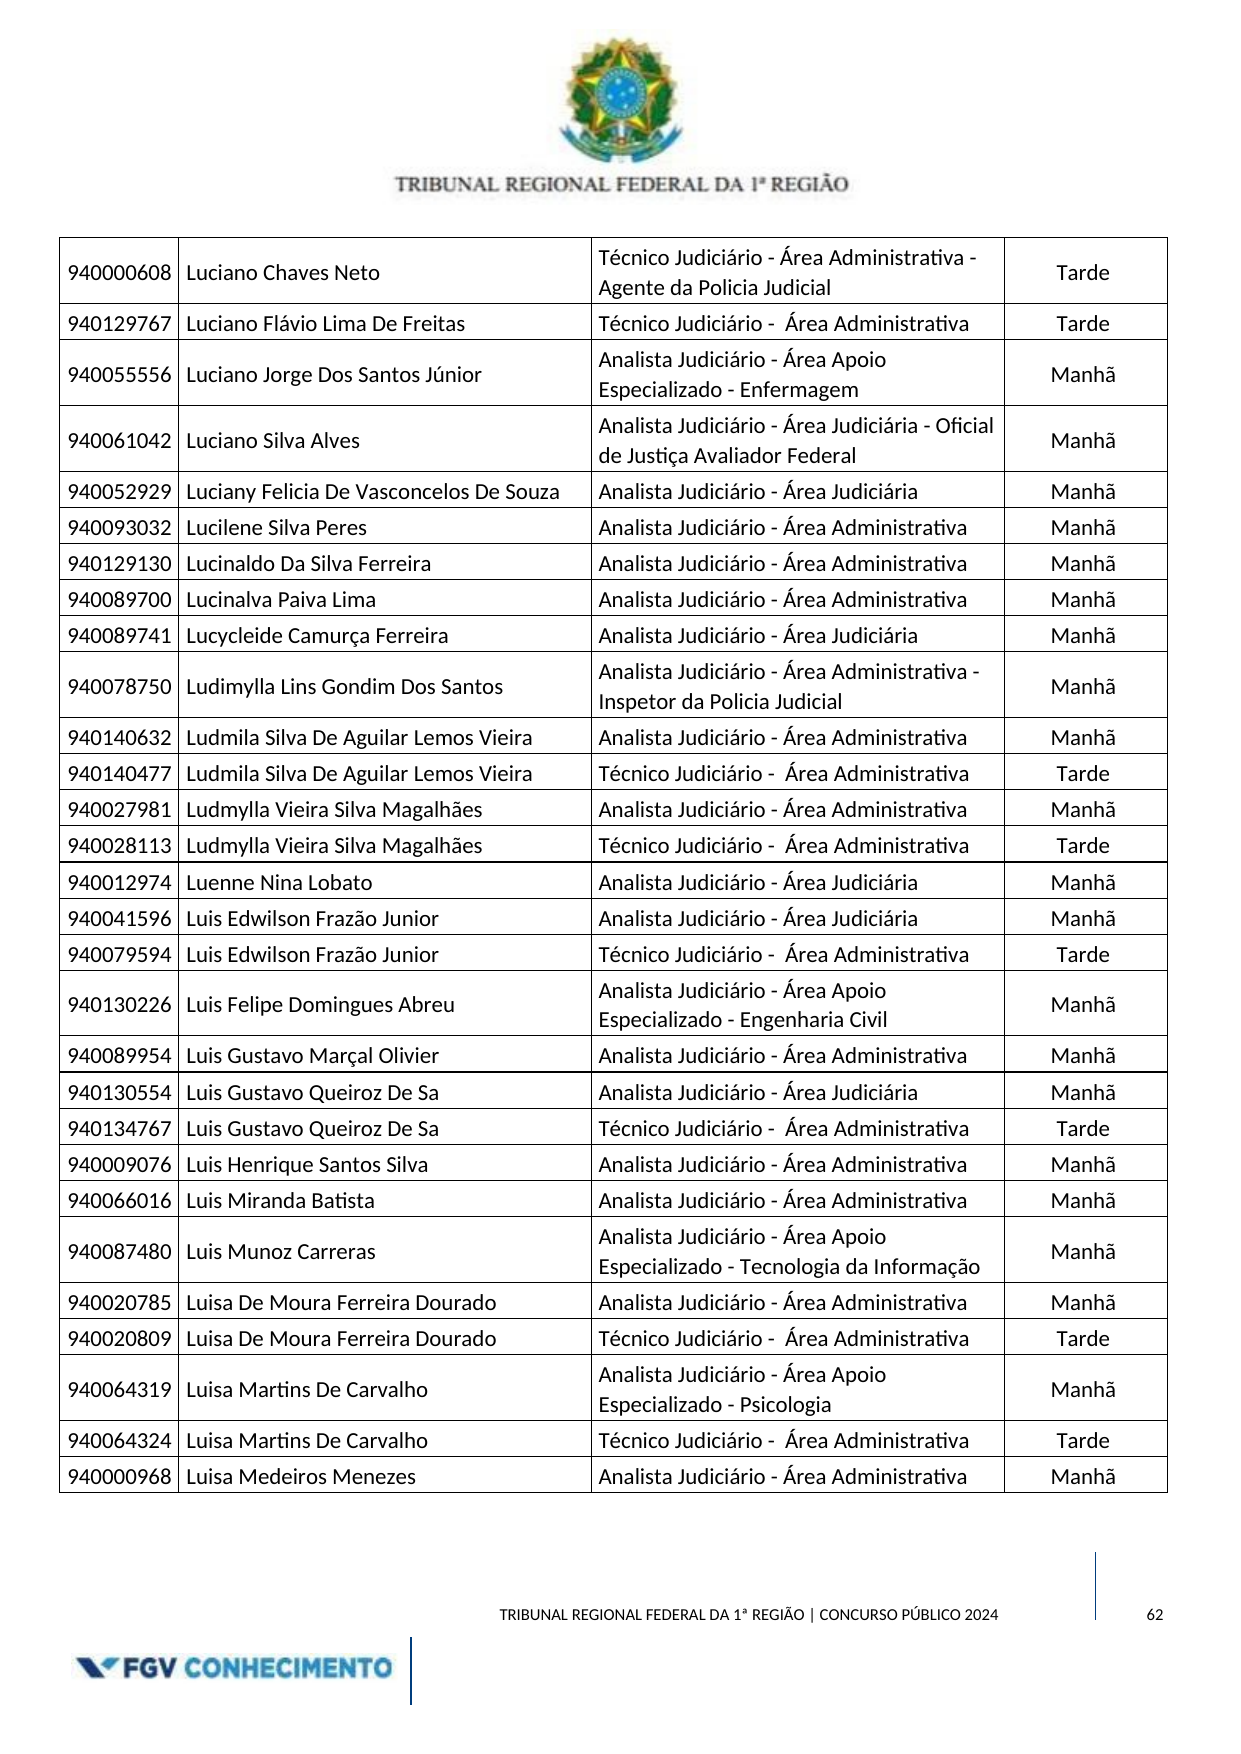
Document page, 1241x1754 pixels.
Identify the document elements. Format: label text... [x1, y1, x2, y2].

table_cell Manhã [1005, 1217, 1167, 1282]
table_cell 940089741 [60, 616, 178, 651]
table_cell 940052929 [60, 472, 178, 507]
table_cell Luciany Felicia De Vasconcelos De Souza [179, 472, 591, 507]
table_cell Luisa Martins De Carvalho [179, 1421, 591, 1456]
table_cell 940066016 [60, 1181, 178, 1216]
table_cell Analista Judiciário - Área Administrativa [592, 1036, 1004, 1071]
table_cell Analista Judiciário - Área Judiciária [592, 1073, 1004, 1107]
table_cell Ludmila Silva De Aguilar Lemos Vieira [179, 718, 591, 753]
table_cell Técnico Judiciário - Área Administrativa [592, 754, 1004, 789]
table_cell Manhã [1005, 508, 1167, 543]
table_cell Lucycleide Camurça Ferreira [179, 616, 591, 651]
table_cell Analista Judiciário - Área Administrativa [592, 544, 1004, 579]
table_cell Ludmila Silva De Aguilar Lemos Vieira [179, 754, 591, 789]
table_cell Analista Judiciário - Área Administrativa [592, 718, 1004, 753]
table_cell 940055556 [60, 340, 178, 405]
table_cell Ludmylla Vieira Silva Magalhães [179, 790, 591, 825]
table_cell Analista Judiciário - Área Judiciária [592, 899, 1004, 933]
table_cell Manhã [1005, 544, 1167, 579]
table_cell Analista Judiciário - Área Administrativa [592, 790, 1004, 825]
table_cell 940012974 [60, 863, 178, 897]
table_cell Manhã [1005, 472, 1167, 507]
table_cell Luciano Silva Alves [179, 406, 591, 471]
table_cell Técnico Judiciário - Área Administrativa [592, 1319, 1004, 1354]
table_cell 940000608 [60, 238, 178, 303]
table_cell 940064324 [60, 1421, 178, 1456]
table_cell 940129130 [60, 544, 178, 579]
table_cell Manhã [1005, 1145, 1167, 1179]
table_cell 940009076 [60, 1145, 178, 1179]
table_cell Manhã [1005, 1283, 1167, 1318]
table_cell Técnico Judiciário - Área Administrativa - Agente da Policia Judicial [592, 238, 1004, 303]
table_cell Analista Judiciário - Área Administrativa - Inspetor da Policia Judicial [592, 652, 1004, 717]
table_cell Tarde [1005, 1319, 1167, 1354]
table_cell Manhã [1005, 899, 1167, 933]
table_cell Luis Henrique Santos Silva [179, 1145, 591, 1179]
table_cell 940140477 [60, 754, 178, 789]
table_cell 940087480 [60, 1217, 178, 1282]
table_cell Manhã [1005, 652, 1167, 717]
table_cell Manhã [1005, 1073, 1167, 1107]
table_cell Tarde [1005, 238, 1167, 303]
table_cell Técnico Judiciário - Área Administrativa [592, 935, 1004, 969]
table_cell 940130226 [60, 971, 178, 1035]
table_cell Luisa Medeiros Menezes [179, 1457, 591, 1492]
table_cell Manhã [1005, 1036, 1167, 1071]
table_cell 940089954 [60, 1036, 178, 1071]
table_cell Tarde [1005, 1421, 1167, 1456]
table_cell Luciano Chaves Neto [179, 238, 591, 303]
table_cell Luis Miranda Batista [179, 1181, 591, 1216]
table_cell 940000968 [60, 1457, 178, 1492]
table_cell Manhã [1005, 580, 1167, 615]
table_cell Analista Judiciário - Área Administrativa [592, 508, 1004, 543]
table_cell Ludimylla Lins Gondim Dos Santos [179, 652, 591, 717]
table_cell Luis Edwilson Frazão Junior [179, 899, 591, 933]
table_cell Luis Munoz Carreras [179, 1217, 591, 1282]
table_cell 940134767 [60, 1109, 178, 1143]
table_cell Manhã [1005, 1457, 1167, 1492]
table_cell Luisa Martins De Carvalho [179, 1355, 591, 1419]
table_cell Luisa De Moura Ferreira Dourado [179, 1283, 591, 1318]
table_cell 940129767 [60, 304, 178, 339]
table_cell Manhã [1005, 1181, 1167, 1216]
table_cell Analista Judiciário - Área Judiciária [592, 863, 1004, 897]
table_cell Lucilene Silva Peres [179, 508, 591, 543]
table_cell Luciano Jorge Dos Santos Júnior [179, 340, 591, 405]
table_cell Analista Judiciário - Área Apoio Especializado - Enfermagem [592, 340, 1004, 405]
table_cell Luis Gustavo Queiroz De Sa [179, 1109, 591, 1143]
table_cell 940089700 [60, 580, 178, 615]
table_cell Luciano Flávio Lima De Freitas [179, 304, 591, 339]
table_cell Tarde [1005, 935, 1167, 969]
table_cell Lucinaldo Da Silva Ferreira [179, 544, 591, 579]
table_cell 940027981 [60, 790, 178, 825]
table_cell 940064319 [60, 1355, 178, 1419]
table_cell Manhã [1005, 616, 1167, 651]
table_cell Técnico Judiciário - Área Administrativa [592, 1421, 1004, 1456]
table_cell Manhã [1005, 971, 1167, 1035]
table_cell Técnico Judiciário - Área Administrativa [592, 826, 1004, 861]
table_cell 940020785 [60, 1283, 178, 1318]
table_cell Analista Judiciário - Área Administrativa [592, 1283, 1004, 1318]
table_cell 940130554 [60, 1073, 178, 1107]
table_cell Analista Judiciário - Área Apoio Especializado - Engenharia Civil [592, 971, 1004, 1035]
table_cell Analista Judiciário - Área Administrativa [592, 1457, 1004, 1492]
table_cell Analista Judiciário - Área Administrativa [592, 580, 1004, 615]
table_cell Analista Judiciário - Área Apoio Especializado - Tecnologia da Informação [592, 1217, 1004, 1282]
table_cell 940078750 [60, 652, 178, 717]
table_cell 940093032 [60, 508, 178, 543]
table_cell Luis Gustavo Marçal Olivier [179, 1036, 591, 1071]
table_cell Técnico Judiciário - Área Administrativa [592, 1109, 1004, 1143]
table_cell Lucinalva Paiva Lima [179, 580, 591, 615]
table_cell Luis Edwilson Frazão Junior [179, 935, 591, 969]
table_cell 940041596 [60, 899, 178, 933]
table_cell Luis Felipe Domingues Abreu [179, 971, 591, 1035]
table_cell Analista Judiciário - Área Judiciária [592, 472, 1004, 507]
table_cell Manhã [1005, 1355, 1167, 1419]
table_cell 940020809 [60, 1319, 178, 1354]
table_cell 940079594 [60, 935, 178, 969]
table_cell Técnico Judiciário - Área Administrativa [592, 304, 1004, 339]
table_cell Manhã [1005, 340, 1167, 405]
table_cell 940140632 [60, 718, 178, 753]
table_cell Tarde [1005, 1109, 1167, 1143]
table_cell Tarde [1005, 826, 1167, 861]
table_cell Luenne Nina Lobato [179, 863, 591, 897]
table_cell Analista Judiciário - Área Apoio Especializado - Psicologia [592, 1355, 1004, 1419]
table_cell Tarde [1005, 754, 1167, 789]
table_cell Tarde [1005, 304, 1167, 339]
table_cell 940061042 [60, 406, 178, 471]
table_cell Manhã [1005, 790, 1167, 825]
table_cell Luis Gustavo Queiroz De Sa [179, 1073, 591, 1107]
table_cell Analista Judiciário - Área Judiciária - Oficial de Justiça Avaliador Federal [592, 406, 1004, 471]
table_cell Manhã [1005, 863, 1167, 897]
table_cell Manhã [1005, 718, 1167, 753]
table_cell Analista Judiciário - Área Judiciária [592, 616, 1004, 651]
table_cell Luisa De Moura Ferreira Dourado [179, 1319, 591, 1354]
table_cell Analista Judiciário - Área Administrativa [592, 1145, 1004, 1179]
table_cell Analista Judiciário - Área Administrativa [592, 1181, 1004, 1216]
table_cell Ludmylla Vieira Silva Magalhães [179, 826, 591, 861]
table_cell Manhã [1005, 406, 1167, 471]
table_cell 940028113 [60, 826, 178, 861]
